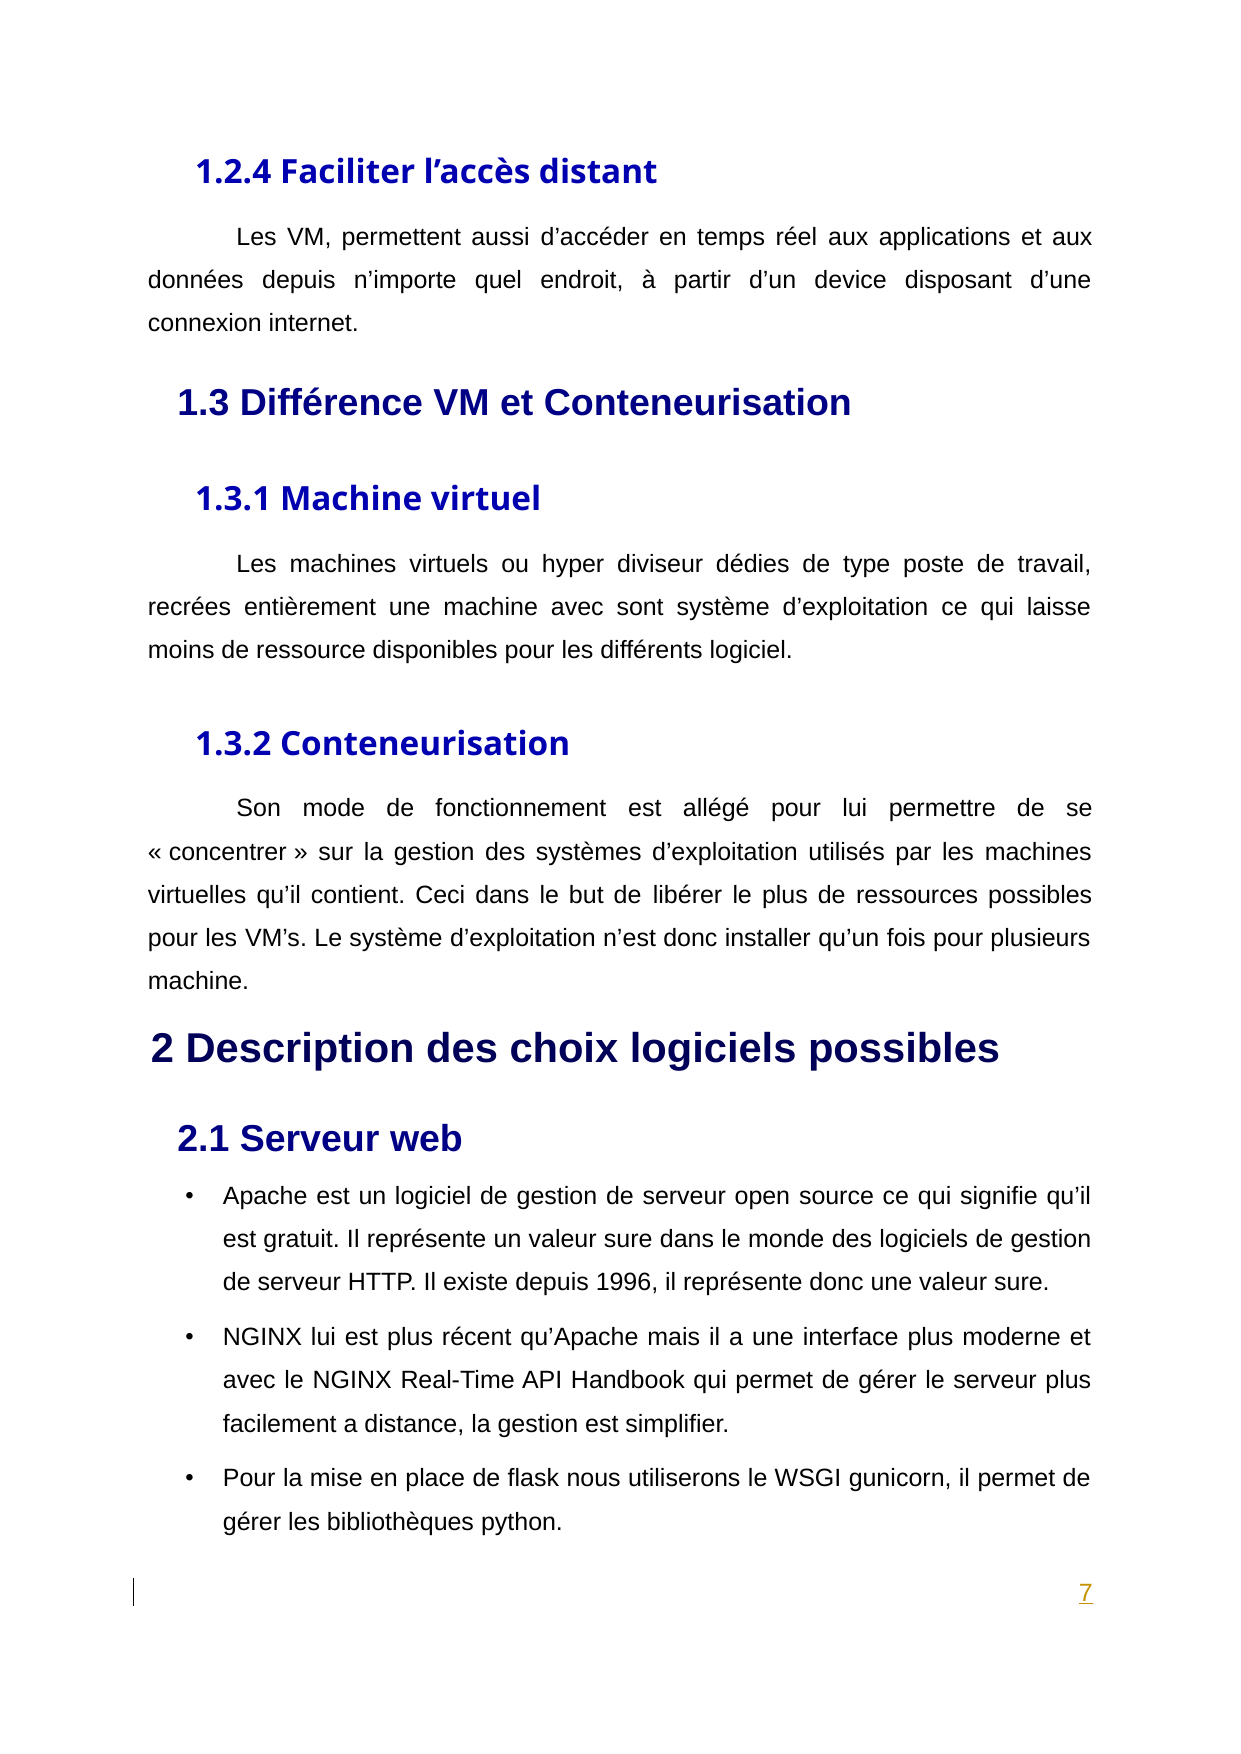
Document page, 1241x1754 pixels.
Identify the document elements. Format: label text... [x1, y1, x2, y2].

subtitle Machine virtuel [148, 475, 1093, 520]
subtitle Faciliter l’accès distant [148, 148, 1093, 193]
text Les VM, permettent aussi d’accéder en temps réel aux applications et aux données depuis n’importe quel endroit, à partir d’un device disposant d’une connexion internet. [148, 222, 1093, 337]
list NGINX lui est plus récent qu’Apache mais il a une interface plus moderne et avec le NGINX Real-Time API Handbook qui permet de gérer le serveur plus facilement a distance, la gestion est simplifier. [185, 1322, 1093, 1437]
text Les machines virtuels ou hyper diviseur dédies de type poste de travail, recrées entièrement une machine avec sont système d’exploitation ce qui laisse moins de ressource disponibles pour les différents logiciel. [148, 549, 1093, 664]
subtitle Conteneurisation [148, 719, 1093, 765]
subtitle Différence VM et Conteneurisation [148, 381, 1093, 424]
subtitle Description des choix logiciels possibles [148, 1021, 1093, 1074]
subtitle Serveur web [148, 1116, 1093, 1159]
list Pour la mise en place de flask nous utiliserons le WSGI gunicorn, il permet de gérer les bibliothèques python. [185, 1463, 1093, 1535]
text Son mode de fonctionnement est allégé pour lui permettre de se « concentrer » sur la gestion des systèmes d’exploitation utilisés par les machines virtuelles qu’il contient. Ceci dans le but de libérer le plus de ressources possibles pour les VM’s. Le système d’exploitation n’est donc installer qu’un fois pour plusieurs machine. [148, 793, 1093, 995]
list Apache est un logiciel de gestion de serveur open source ce qui signifie qu’il est gratuit. Il représente un valeur sure dans le monde des logiciels de gestion de serveur HTTP. Il existe depuis 1996, il représente donc une valeur sure. [185, 1181, 1093, 1296]
